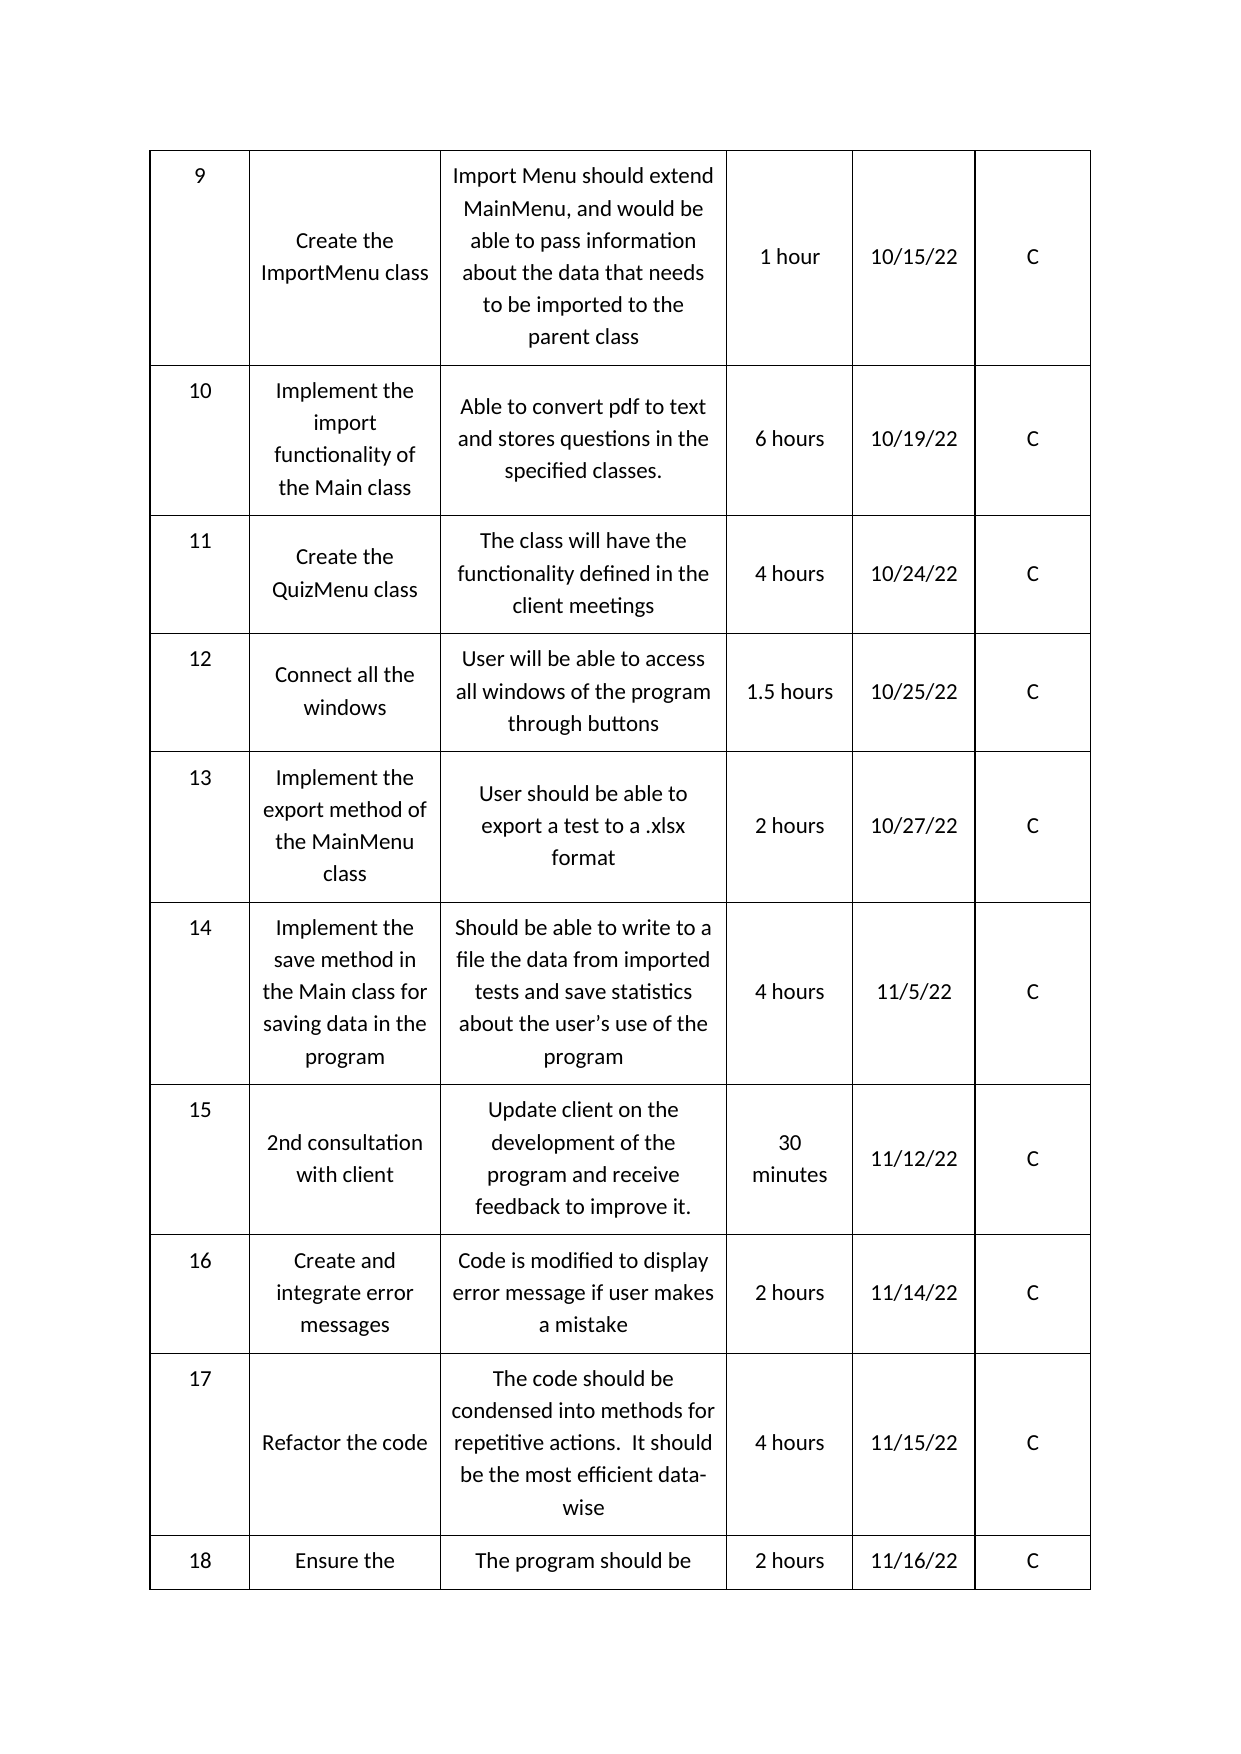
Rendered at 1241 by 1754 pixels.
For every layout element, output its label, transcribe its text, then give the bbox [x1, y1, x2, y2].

table_cell 2 hours [727, 1536, 852, 1589]
table_cell Ensure the [250, 1536, 440, 1589]
table_cell C [976, 752, 1090, 902]
table_cell 14 [151, 903, 249, 1084]
table_cell 12 [151, 634, 249, 751]
table_cell Able to convert pdf to text and stores questions in the specified classes. [441, 366, 726, 515]
table_cell Update client on the development of the program and receive feedback to improve it. [441, 1085, 726, 1234]
table_cell [1091, 150, 1191, 365]
table_cell Should be able to write to a file the data from imported tests and save statistics about the user’s use of the program [441, 903, 726, 1084]
table_cell [1091, 1234, 1191, 1352]
table_cell [1091, 751, 1191, 902]
table_cell C [976, 516, 1090, 633]
table_cell Refactor the code [250, 1354, 440, 1535]
table_cell 16 [151, 1235, 249, 1352]
table_cell Create the QuizMenu class [250, 516, 440, 633]
table_cell 10/15/22 [853, 151, 974, 365]
table_cell The class will have the functionality defined in the client meetings [441, 516, 726, 633]
table_cell 11 [151, 516, 249, 633]
table_cell 1 hour [727, 151, 852, 365]
table_cell 30 minutes [727, 1085, 852, 1234]
table_cell C [976, 1536, 1090, 1589]
table_cell [1091, 365, 1191, 515]
table_cell C [976, 151, 1090, 365]
table_cell 13 [151, 752, 249, 902]
table_cell 11/15/22 [853, 1354, 974, 1535]
table_cell User should be able to export a test to a .xlsx format [441, 752, 726, 902]
table_cell 10 [151, 366, 249, 515]
table_cell 2 hours [727, 1235, 852, 1352]
table_cell Implement the import functionality of the Main class [250, 366, 440, 515]
table_cell 10/19/22 [853, 366, 974, 515]
table_cell 11/5/22 [853, 903, 974, 1084]
table_cell 9 [151, 151, 249, 365]
table_cell 11/16/22 [853, 1536, 974, 1589]
table_cell 2 hours [727, 752, 852, 902]
table_cell 1.5 hours [727, 634, 852, 751]
table_cell Import Menu should extend MainMenu, and would be able to pass information about the data that needs to be imported to the parent class [441, 151, 726, 365]
table_cell C [976, 1235, 1090, 1352]
table_cell 17 [151, 1354, 249, 1535]
table_cell 10/27/22 [853, 752, 974, 902]
table_cell 4 hours [727, 516, 852, 633]
table_cell 11/14/22 [853, 1235, 974, 1352]
table_cell C [976, 634, 1090, 751]
table_cell Connect all the windows [250, 634, 440, 751]
table_cell 4 hours [727, 1354, 852, 1535]
table_cell [1091, 1535, 1191, 1589]
table_cell 4 hours [727, 903, 852, 1084]
table_cell [1091, 633, 1191, 751]
table_cell C [976, 903, 1090, 1084]
table_cell C [976, 1085, 1090, 1234]
table_cell The program should be [441, 1536, 726, 1589]
table_cell 11/12/22 [853, 1085, 974, 1234]
table_cell [1091, 902, 1191, 1084]
table_cell Code is modified to display error message if user makes a mistake [441, 1235, 726, 1352]
table_cell [1091, 1353, 1191, 1535]
table_cell [1091, 1084, 1191, 1234]
table_cell Create and integrate error messages [250, 1235, 440, 1352]
table_cell User will be able to access all windows of the program through buttons [441, 634, 726, 751]
table_cell C [976, 1354, 1090, 1535]
table_cell 15 [151, 1085, 249, 1234]
table_cell 10/24/22 [853, 516, 974, 633]
table_cell [1091, 515, 1191, 633]
table_cell Create the ImportMenu class [250, 151, 440, 365]
table_cell The code should be condensed into methods for repetitive actions. It should be the most efficient data-wise [441, 1354, 726, 1535]
table_cell Implement the export method of the MainMenu class [250, 752, 440, 902]
table_cell 18 [151, 1536, 249, 1589]
table_cell 10/25/22 [853, 634, 974, 751]
table_cell 6 hours [727, 366, 852, 515]
table_cell C [976, 366, 1090, 515]
table_cell Implement the save method in the Main class for saving data in the program [250, 903, 440, 1084]
table_cell 2nd consultation with client [250, 1085, 440, 1234]
